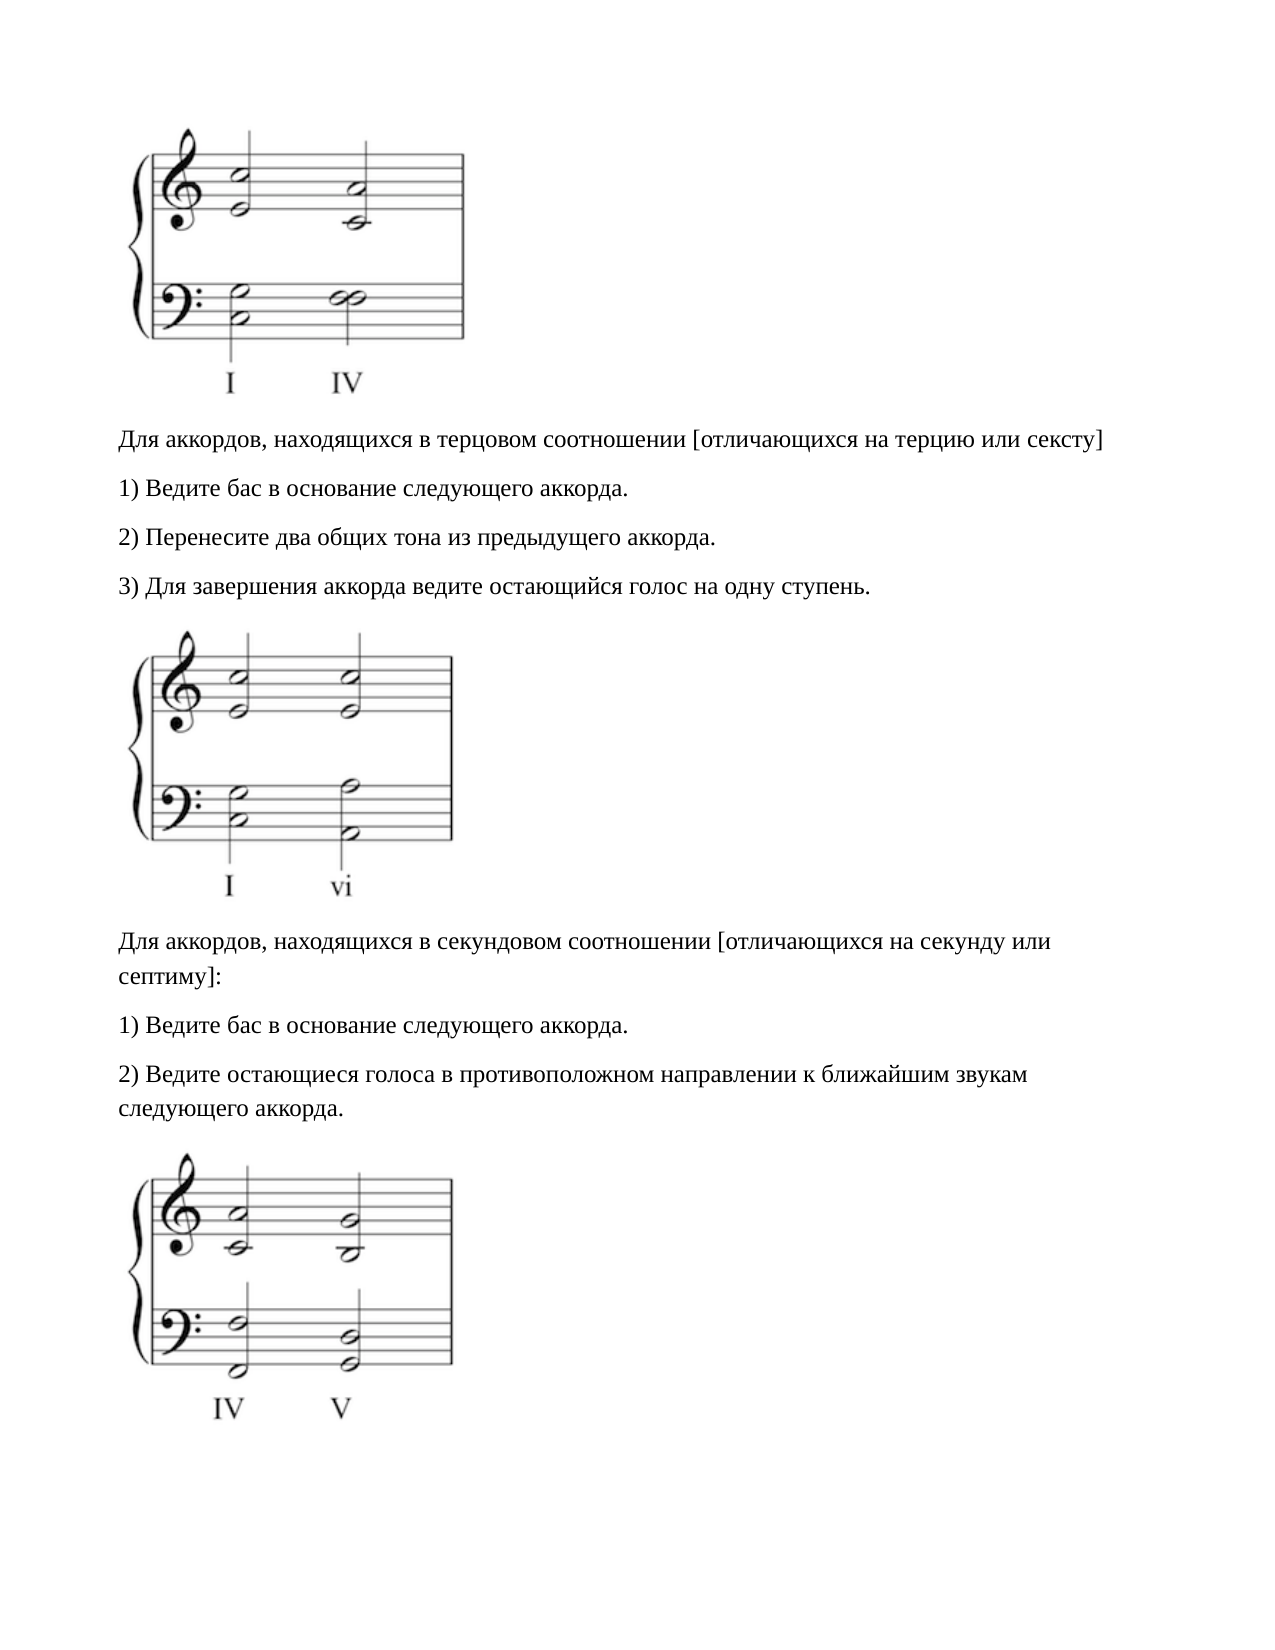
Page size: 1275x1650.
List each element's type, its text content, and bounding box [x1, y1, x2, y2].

picture [118, 118, 473, 404]
text 2) Перенесите два общих тона из предыдущего аккорда. [118, 522, 1157, 551]
text Для аккордов, находящихся в секундовом соотношении [отличающихся на секунду или септиму]: [118, 926, 1157, 990]
text 1) Ведите бас в основание следующего аккорда. [118, 473, 1157, 502]
picture [118, 620, 461, 907]
text Для аккордов, находящихся в терцовом соотношении [отличающихся на терцию или сексту] [118, 424, 1157, 453]
text 1) Ведите бас в основание следующего аккорда. [118, 1010, 1157, 1039]
picture [118, 1142, 461, 1429]
text 3) Для завершения аккорда ведите остающийся голос на одну ступень. [118, 571, 1157, 600]
text 2) Ведите остающиеся голоса в противоположном направлении к ближайшим звукам следующего аккорда. [118, 1059, 1157, 1122]
